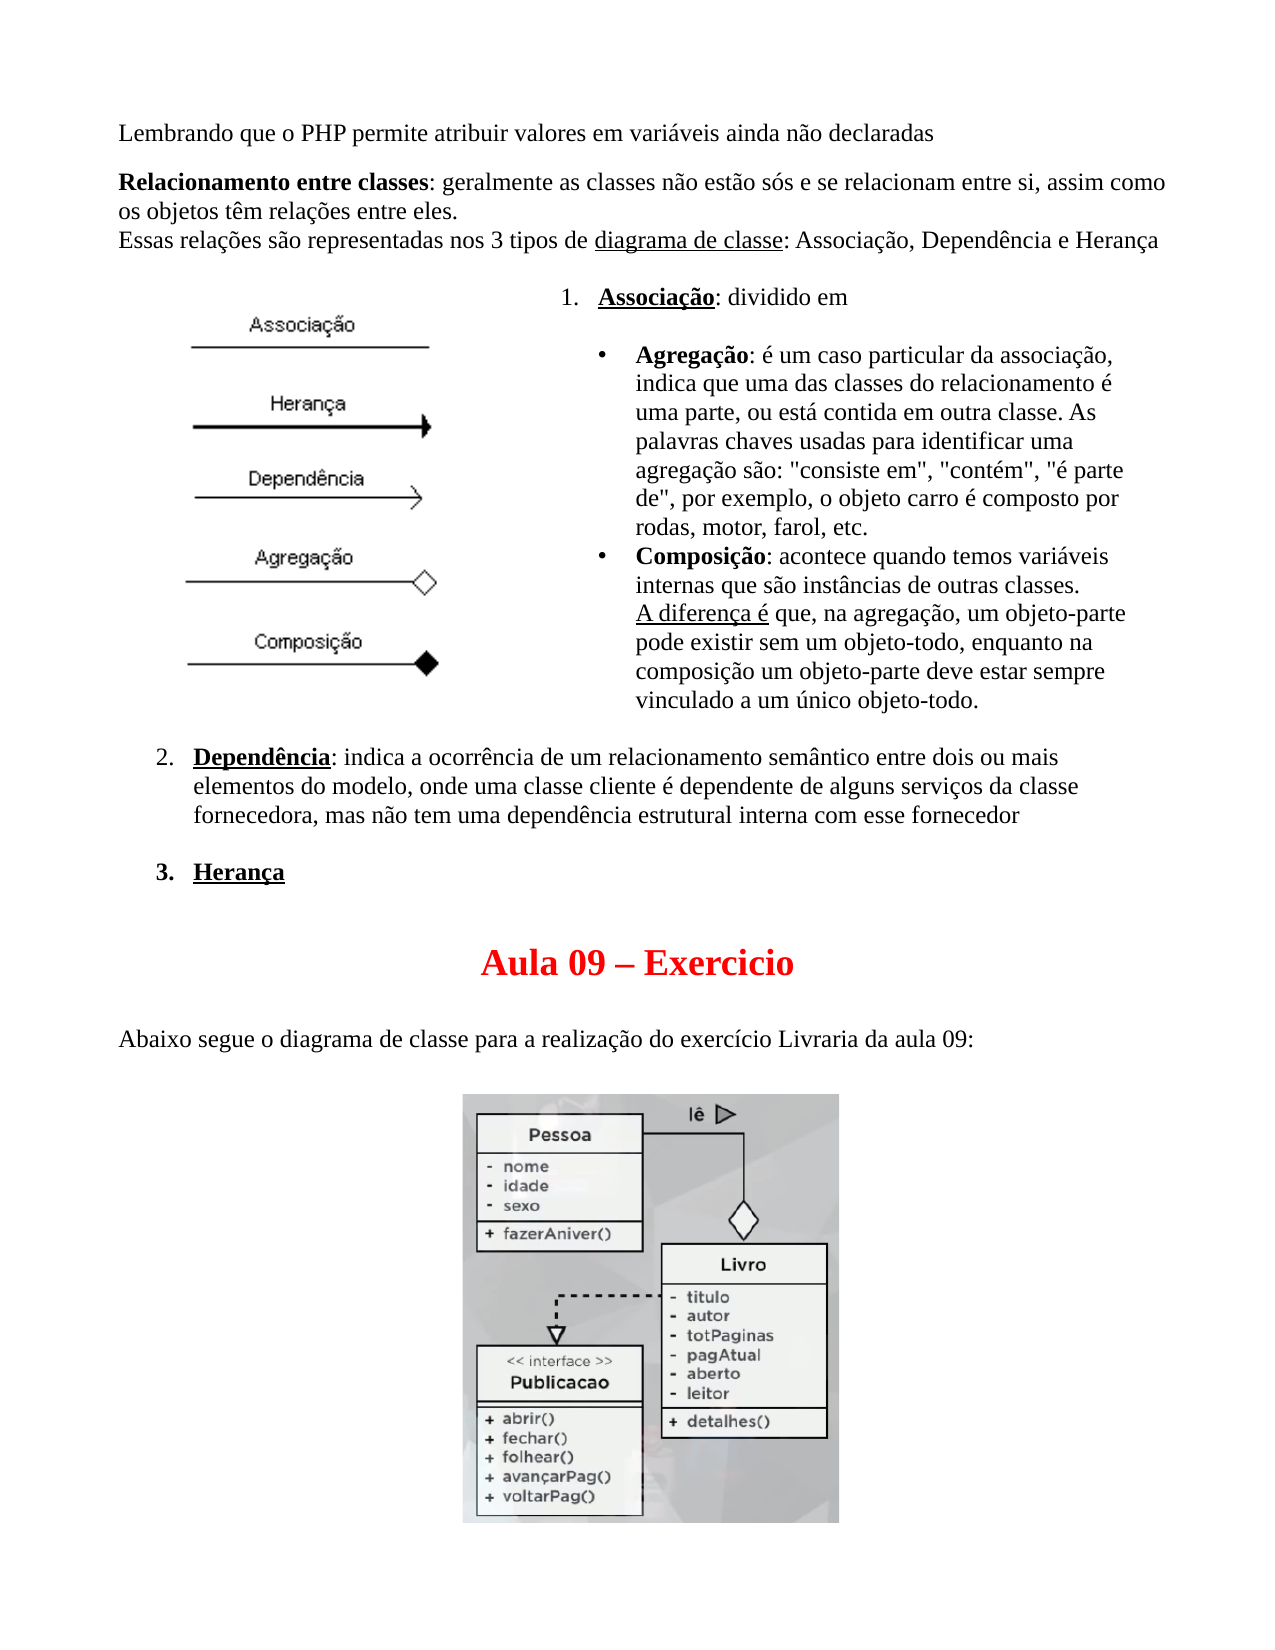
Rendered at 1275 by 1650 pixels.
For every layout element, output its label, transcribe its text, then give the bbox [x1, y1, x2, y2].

picture [144, 301, 523, 726]
picture [462, 1094, 840, 1523]
subtitle Aula 09 – Exercicio [118, 940, 1157, 983]
list Dependência: indica a ocorrência de um relacionamento semântico entre dois ou mais elementos do modelo, onde uma classe cliente é dependente de alguns serviços da classe fornecedora, mas não tem uma dependência estrutural interna com esse fornecedor [156, 742, 1157, 857]
text Abaixo segue o diagrama de classe para a realização do exercício Livraria da aula 09: [118, 1024, 1157, 1053]
list Agregação: é um caso particular da associação, indica que uma das classes do relacionamento é uma parte, ou está contida em outra classe. As palavras chaves usadas para identificar uma agregação são: "consiste em", "contém", "é parte de", por exemplo, o objeto carro é composto por rodas, motor, farol, etc. [523, 340, 1157, 541]
list Associação: dividido em [156, 282, 1157, 340]
list Herança [156, 857, 1157, 886]
text Relacionamento entre classes: geralmente as classes não estão sós e se relacionam entre si, assim como os objetos têm relações entre eles. Essas relações são representadas nos 3 tipos de diagrama de classe: Associação, Dependência e Herança [118, 167, 1169, 253]
list Composição: acontece quando temos variáveis internas que são instâncias de outras classes. A diferença é que, na agregação, um objeto-parte pode existir sem um objeto-todo, enquanto na composição um objeto-parte deve estar sempre vinculado a um único objeto-todo. [523, 541, 1157, 713]
text Lembrando que o PHP permite atribuir valores em variáveis ainda não declaradas [118, 118, 1157, 147]
